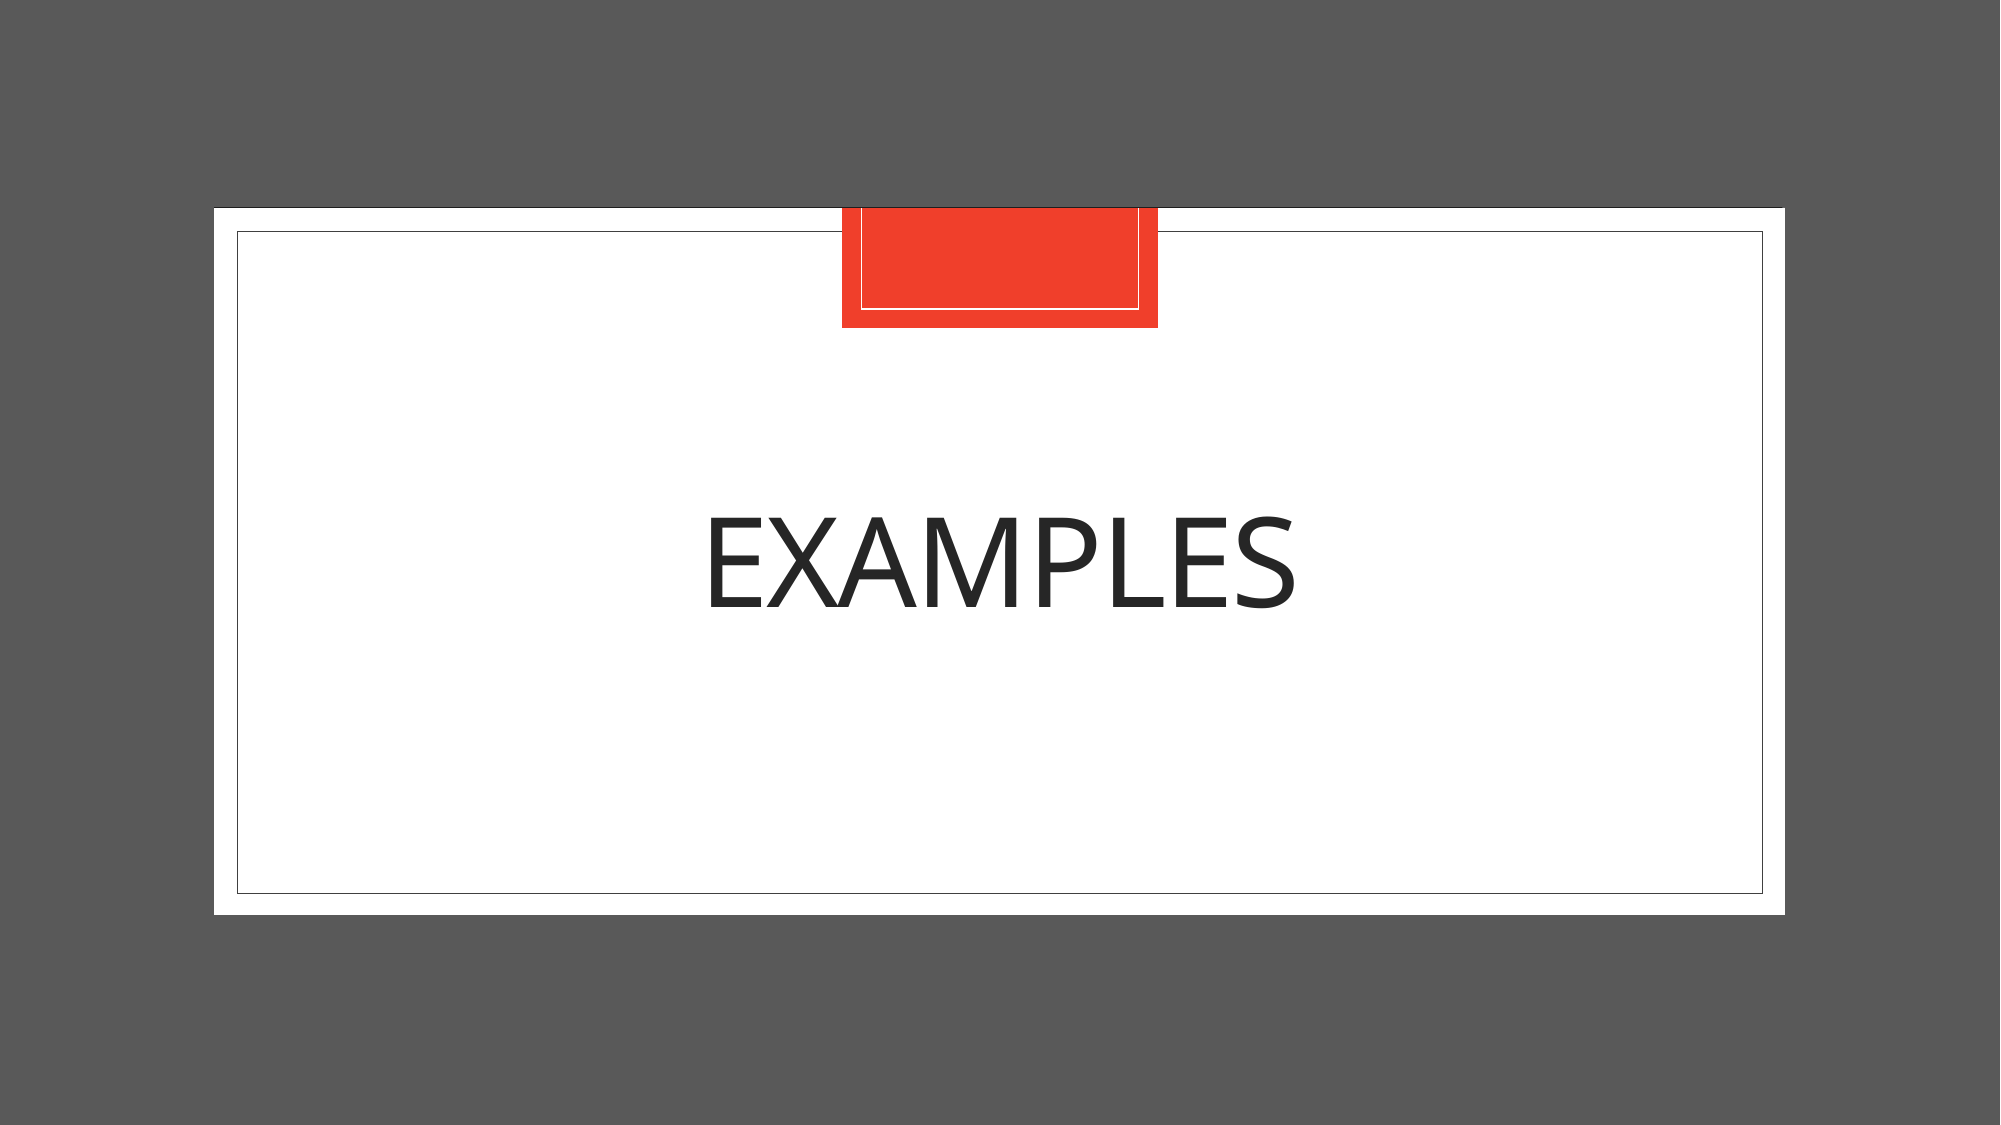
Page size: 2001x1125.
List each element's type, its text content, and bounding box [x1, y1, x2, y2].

title Examples [267, 373, 1733, 769]
